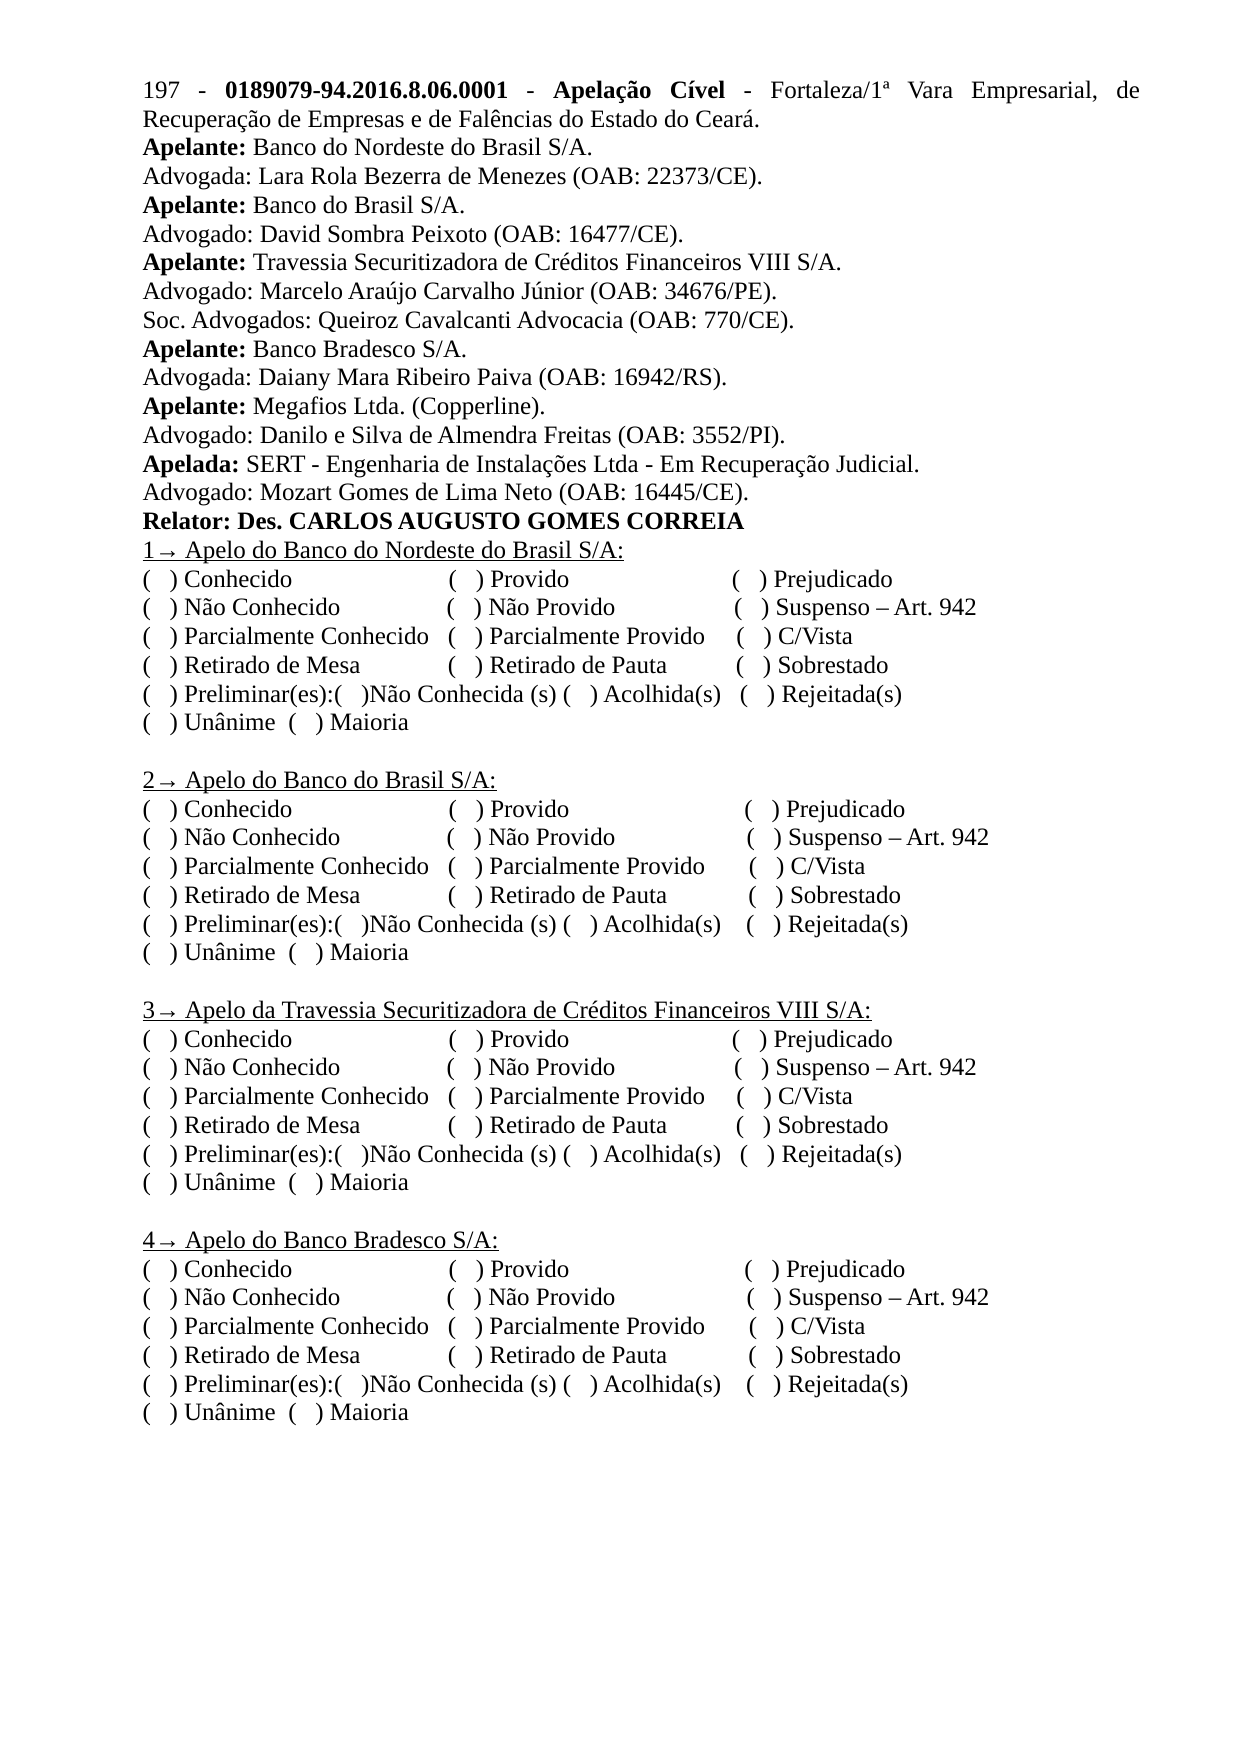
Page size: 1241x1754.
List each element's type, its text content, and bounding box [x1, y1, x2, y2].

text ( ) Unânime ( ) Maioria [142, 1397, 1158, 1426]
text Relator: Des. CARLOS AUGUSTO GOMES CORREIA [142, 506, 1141, 535]
text Advogada: Daiany Mara Ribeiro Paiva (OAB: 16942/RS). [142, 362, 1141, 391]
text ( ) Preliminar(es):( )Não Conhecida (s) ( ) Acolhida(s) ( ) Rejeitada(s) [142, 909, 1158, 937]
text Advogado: Mozart Gomes de Lima Neto (OAB: 16445/CE). [142, 477, 1141, 506]
text ( ) Preliminar(es):( )Não Conhecida (s) ( ) Acolhida(s) ( ) Rejeitada(s) [142, 1369, 1158, 1397]
text ( ) Unânime ( ) Maioria [142, 707, 1158, 736]
text ( ) Preliminar(es):( )Não Conhecida (s) ( ) Acolhida(s) ( ) Rejeitada(s) [142, 1139, 1158, 1167]
text ( ) Parcialmente Conhecido ( ) Parcialmente Provido ( ) C/Vista [142, 1311, 1158, 1340]
text Advogado: Marcelo Araújo Carvalho Júnior (OAB: 34676/PE). [142, 276, 1141, 305]
text ( ) Conhecido ( ) Provido ( ) Prejudicado [142, 1254, 1141, 1282]
text ( ) Conhecido ( ) Provido ( ) Prejudicado [142, 1024, 1141, 1052]
text ( ) Não Conhecido ( ) Não Provido ( ) Suspenso – Art. 942 [142, 1282, 1158, 1311]
text Apelante: Banco Bradesco S/A. [142, 334, 1141, 362]
text ( ) Parcialmente Conhecido ( ) Parcialmente Provido ( ) C/Vista [142, 1081, 1158, 1110]
text ( ) Retirado de Mesa ( ) Retirado de Pauta ( ) Sobrestado [142, 1340, 1158, 1369]
text ( ) Preliminar(es):( )Não Conhecida (s) ( ) Acolhida(s) ( ) Rejeitada(s) [142, 679, 1158, 707]
text Advogado: Danilo e Silva de Almendra Freitas (OAB: 3552/PI). [142, 420, 1141, 449]
text 2→ Apelo do Banco do Brasil S/A: [142, 765, 1141, 794]
text Soc. Advogados: Queiroz Cavalcanti Advocacia (OAB: 770/CE). [142, 305, 1141, 334]
text ( ) Não Conhecido ( ) Não Provido ( ) Suspenso – Art. 942 [142, 822, 1158, 851]
text Apelante: Banco do Brasil S/A. [142, 190, 1141, 219]
text ( ) Conhecido ( ) Provido ( ) Prejudicado [142, 794, 1141, 822]
text ( ) Retirado de Mesa ( ) Retirado de Pauta ( ) Sobrestado [142, 880, 1158, 909]
text ( ) Parcialmente Conhecido ( ) Parcialmente Provido ( ) C/Vista [142, 621, 1158, 650]
text 4→ Apelo do Banco Bradesco S/A: [142, 1225, 1141, 1254]
text 197 - 0189079-94.2016.8.06.0001 - Apelação Cível - Fortaleza/1ª Vara Empresarial, de Recuperação de Empresas e de Falências do Estado do Ceará. [142, 75, 1141, 132]
text ( ) Não Conhecido ( ) Não Provido ( ) Suspenso – Art. 942 [142, 1052, 1158, 1081]
text ( ) Não Conhecido ( ) Não Provido ( ) Suspenso – Art. 942 [142, 592, 1158, 621]
text Apelante: Megafios Ltda. (Copperline). [142, 391, 1141, 420]
text Apelante: Banco do Nordeste do Brasil S/A. [142, 132, 1141, 161]
text ( ) Unânime ( ) Maioria [142, 937, 1158, 966]
text Advogada: Lara Rola Bezerra de Menezes (OAB: 22373/CE). [142, 161, 1141, 190]
text 1→ Apelo do Banco do Nordeste do Brasil S/A: [142, 535, 1141, 564]
text 3→ Apelo da Travessia Securitizadora de Créditos Financeiros VIII S/A: [142, 995, 1141, 1024]
text ( ) Retirado de Mesa ( ) Retirado de Pauta ( ) Sobrestado [142, 1110, 1158, 1139]
text ( ) Conhecido ( ) Provido ( ) Prejudicado [142, 564, 1141, 592]
text ( ) Retirado de Mesa ( ) Retirado de Pauta ( ) Sobrestado [142, 650, 1158, 679]
text Apelada: SERT - Engenharia de Instalações Ltda - Em Recuperação Judicial. [142, 449, 1141, 477]
text ( ) Parcialmente Conhecido ( ) Parcialmente Provido ( ) C/Vista [142, 851, 1158, 880]
text Advogado: David Sombra Peixoto (OAB: 16477/CE). [142, 219, 1141, 247]
text Apelante: Travessia Securitizadora de Créditos Financeiros VIII S/A. [142, 247, 1141, 276]
text ( ) Unânime ( ) Maioria [142, 1167, 1158, 1196]
